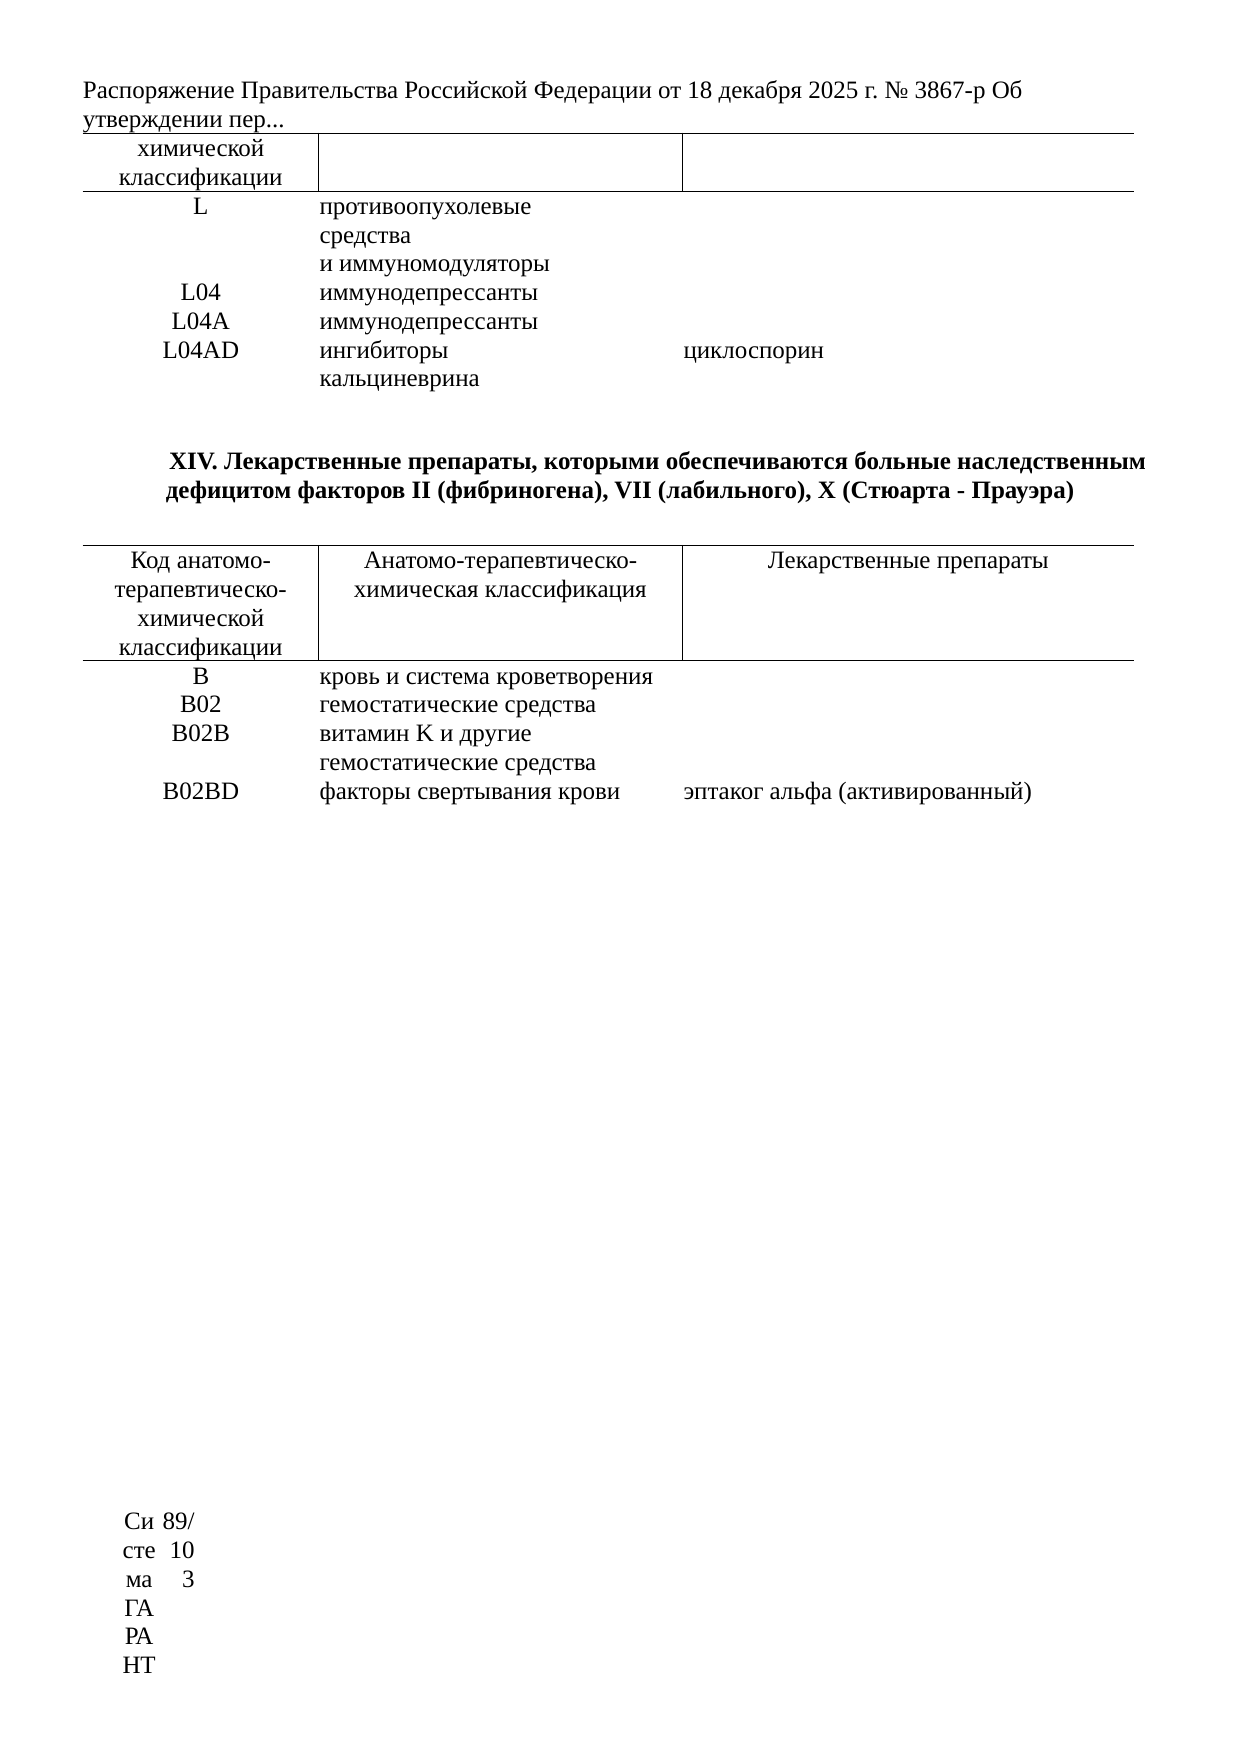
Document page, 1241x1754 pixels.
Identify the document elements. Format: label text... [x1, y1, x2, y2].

table_cell иммунодепрессанты [318, 306, 682, 335]
table_cell эптаког альфа (активированный) [682, 776, 1134, 804]
table_cell B02BD [83, 776, 318, 804]
table_cell L [83, 192, 318, 277]
table_cell гемостатические средства [318, 690, 682, 718]
table_cell [682, 277, 1134, 306]
table_cell циклоспорин [682, 335, 1134, 392]
table_cell B [83, 661, 318, 689]
table_cell факторы свертывания крови [318, 776, 682, 804]
table_cell кровь и система кроветворения [318, 661, 682, 689]
table_header [319, 134, 682, 191]
table_cell B02B [83, 718, 318, 776]
table_cell B02 [83, 690, 318, 718]
table_cell [682, 690, 1134, 718]
table_cell витамин K и другие гемостатические средства [318, 718, 682, 776]
table_header Лекарственные препараты [683, 546, 1134, 660]
table_cell [682, 718, 1134, 776]
table_cell [682, 192, 1134, 277]
table_cell ингибиторы кальциневрина [318, 335, 682, 392]
table_header [683, 134, 1134, 191]
subtitle XIV. Лекарственные препараты, которыми обеспечиваются больные наследственным дефицитом факторов II (фибриногена), VII (лабильного), X (Стюарта - Прауэра) [83, 446, 1157, 503]
table_header химической классификации [83, 134, 318, 191]
table_cell противоопухолевые средства и иммуномодуляторы [318, 192, 682, 277]
table_cell L04 [83, 277, 318, 306]
table_header Анатомо-терапевтическо-химическая классификация [319, 546, 682, 660]
table_cell [682, 661, 1134, 689]
table_cell L04A [83, 306, 318, 335]
table_header Код анатомо-терапевтическо-химической классификации [83, 546, 318, 660]
table_cell [682, 306, 1134, 335]
table_cell иммунодепрессанты [318, 277, 682, 306]
table_cell L04AD [83, 335, 318, 392]
